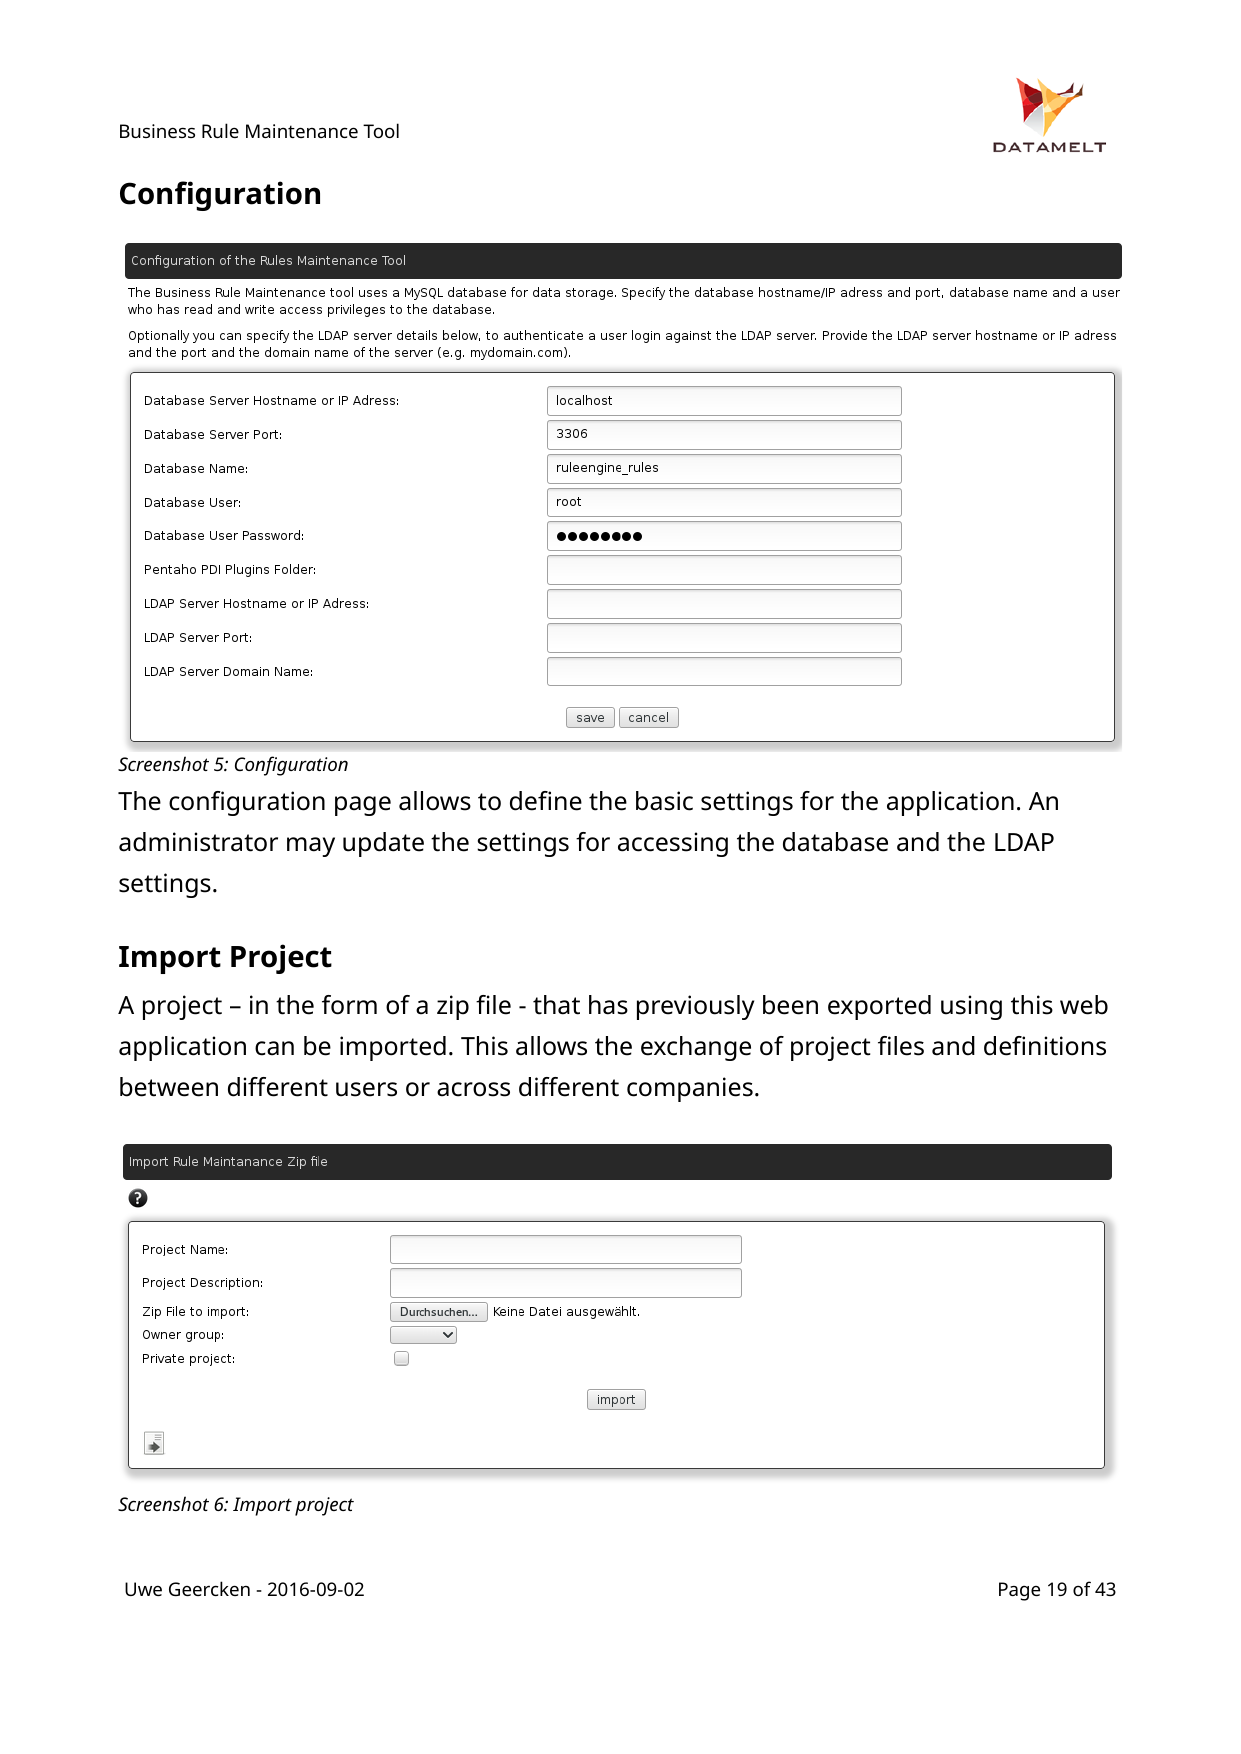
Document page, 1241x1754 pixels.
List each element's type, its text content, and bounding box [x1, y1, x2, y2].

picture [992, 69, 1107, 160]
text [118, 226, 1122, 237]
text Screenshot 5: Configuration [118, 752, 1122, 777]
text Screenshot 6: Import project [118, 1492, 1122, 1517]
text The configuration page allows to define the basic settings for the application. An administrator may update the settings for accessing the database and the LDAP settings. [118, 777, 1122, 899]
picture [118, 237, 1123, 752]
subtitle Import Project [118, 936, 1122, 976]
text A project – in the form of a zip file - that has previously been exported using this web application can be imported. This allows the exchange of project files and definitions between different users or across different companies. [118, 988, 1122, 1104]
picture [118, 1137, 1123, 1492]
subtitle Configuration [118, 173, 1122, 213]
